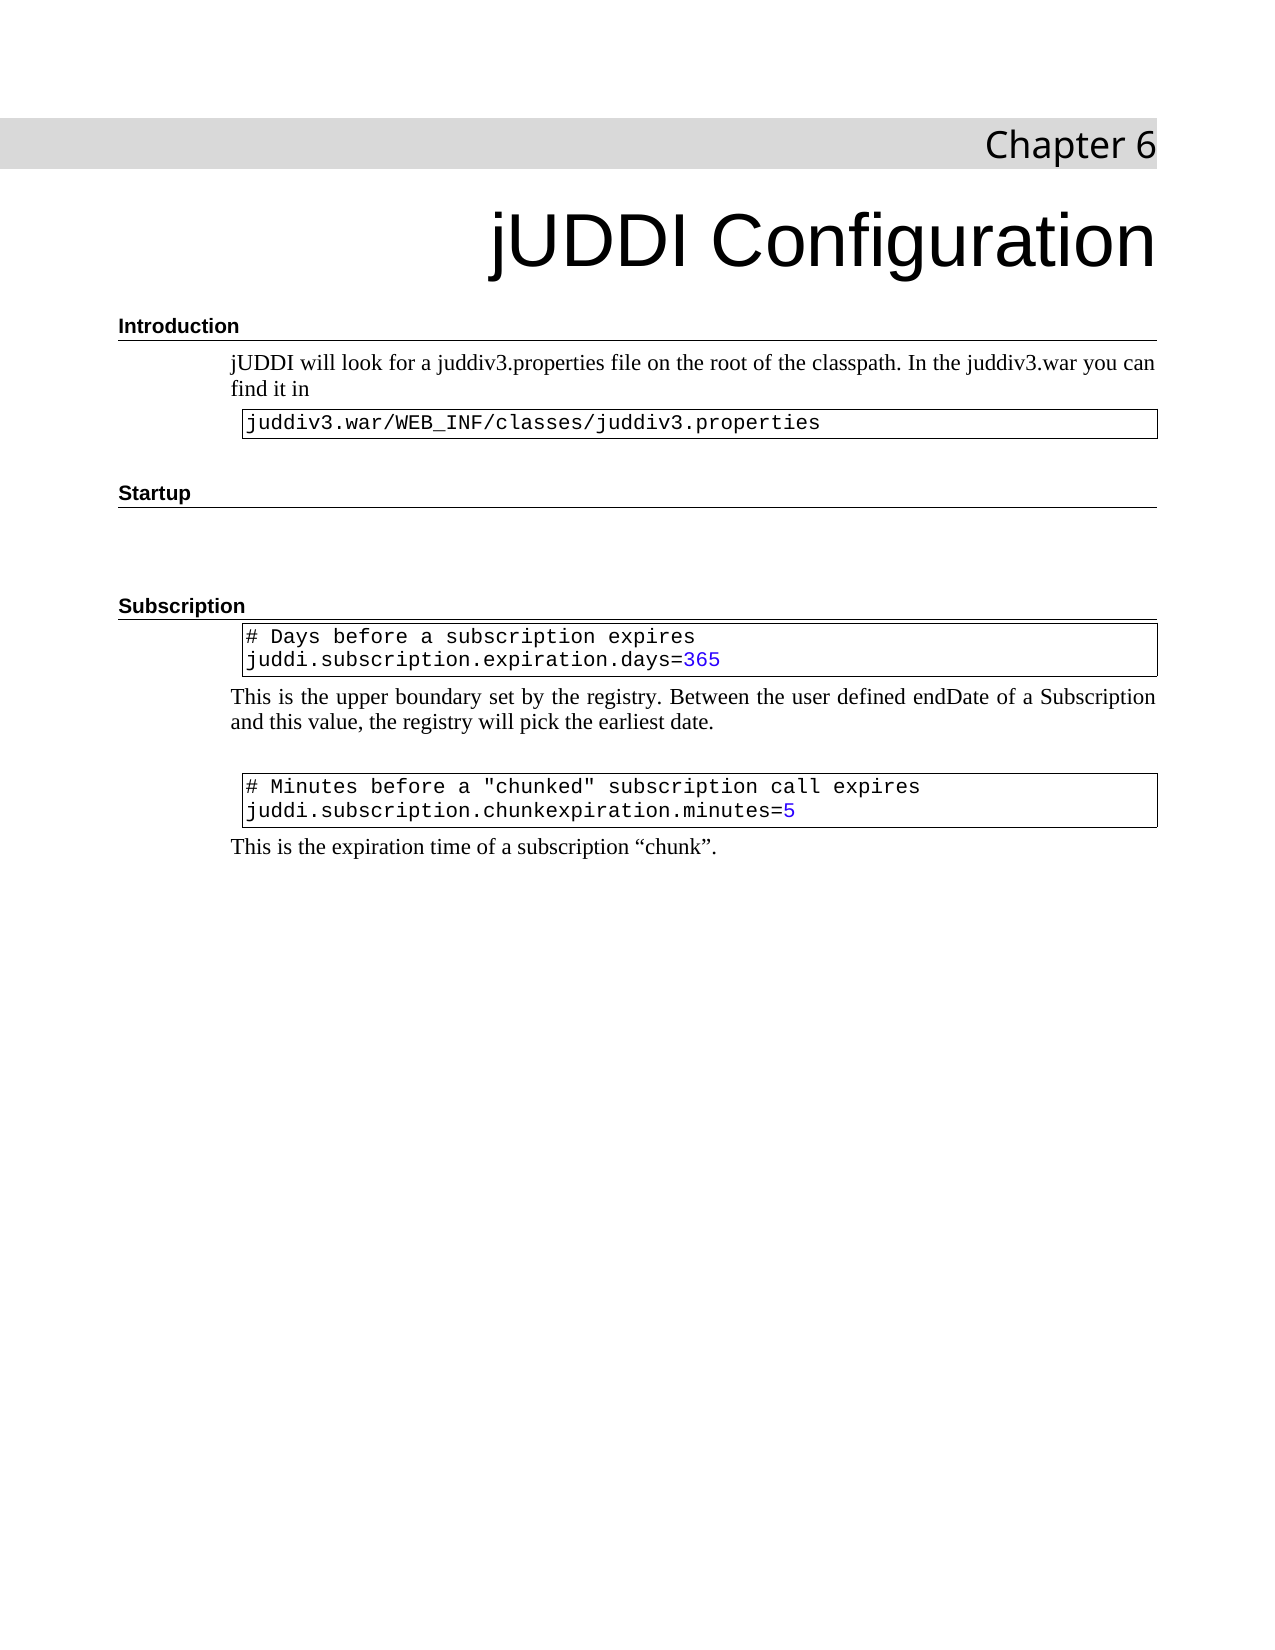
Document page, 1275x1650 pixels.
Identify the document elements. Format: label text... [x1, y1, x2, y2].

subtitle Introduction [118, 314, 1157, 340]
text This is the expiration time of a subscription “chunk”. [230, 834, 1157, 860]
text This is the upper boundary set by the registry. Between the user defined endDate of a Subscription and this value, the registry will pick the earliest date. [230, 684, 1157, 734]
subtitle Subscription [118, 594, 1157, 619]
title jUDDI Configuration [233, 198, 1157, 282]
text juddiv3.war/WEB_INF/classes/juddiv3.properties [243, 410, 1157, 438]
text # Minutes before a "chunked" subscription call expires [243, 774, 1157, 797]
text juddi.subscription.expiration.days=365 [243, 646, 1157, 676]
text juddi.subscription.chunkexpiration.minutes=5 [243, 797, 1157, 827]
text jUDDI will look for a juddiv3.properties file on the root of the classpath. In the juddiv3.war you can find it in [230, 350, 1157, 401]
subtitle Startup [118, 482, 1157, 507]
text # Days before a subscription expires [243, 624, 1157, 646]
